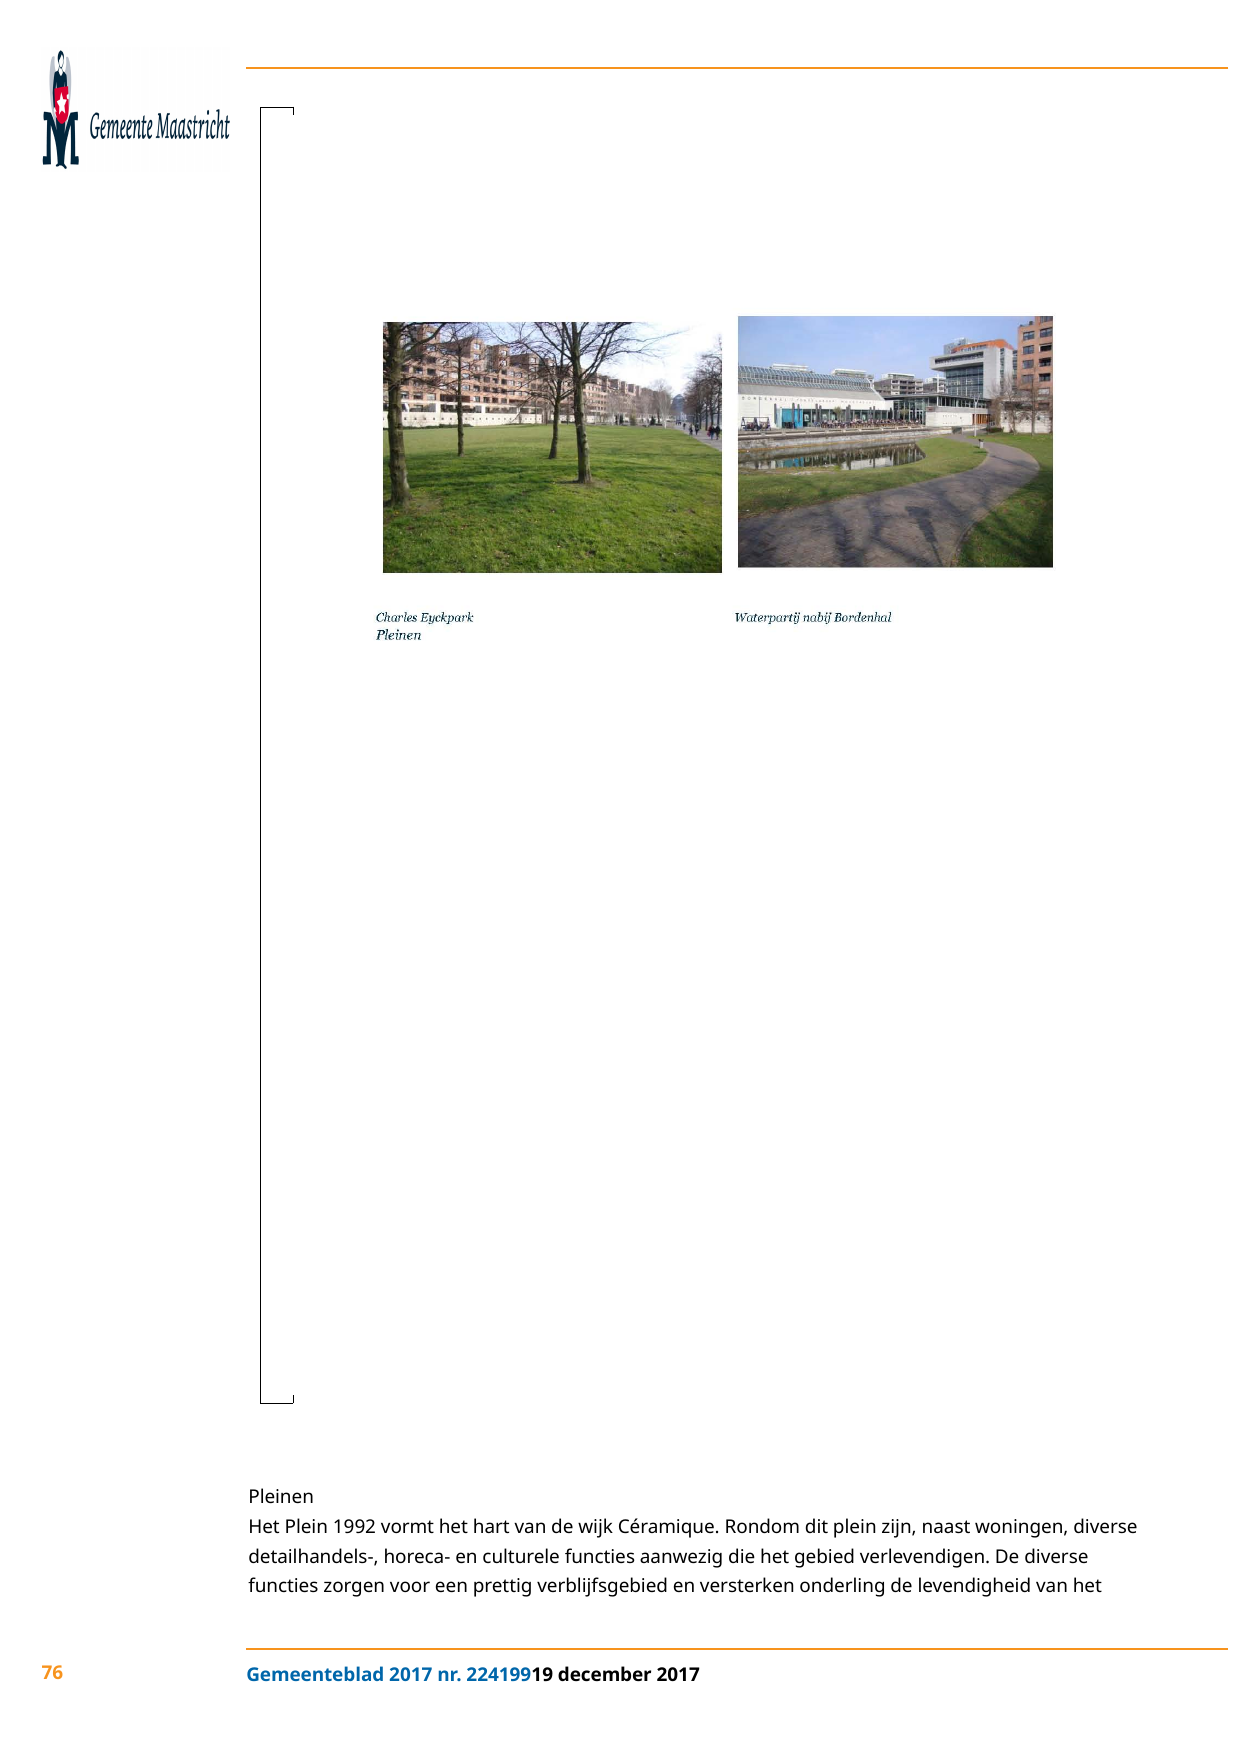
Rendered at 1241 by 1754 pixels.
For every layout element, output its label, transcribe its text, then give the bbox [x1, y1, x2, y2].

text Het Plein 1992 vormt het hart van de wijk Céramique. Rondom dit plein zijn, naast woningen, diverse detailhandels-, horeca- en culturele functies aanwezig die het gebied verlevendigen. De diverse functies zorgen voor een prettig verblijfsgebied en versterken onderling de levendigheid van het [248, 1513, 1152, 1598]
picture [41, 47, 231, 172]
text Pleinen [248, 1484, 1152, 1509]
picture [268, 115, 1173, 1395]
